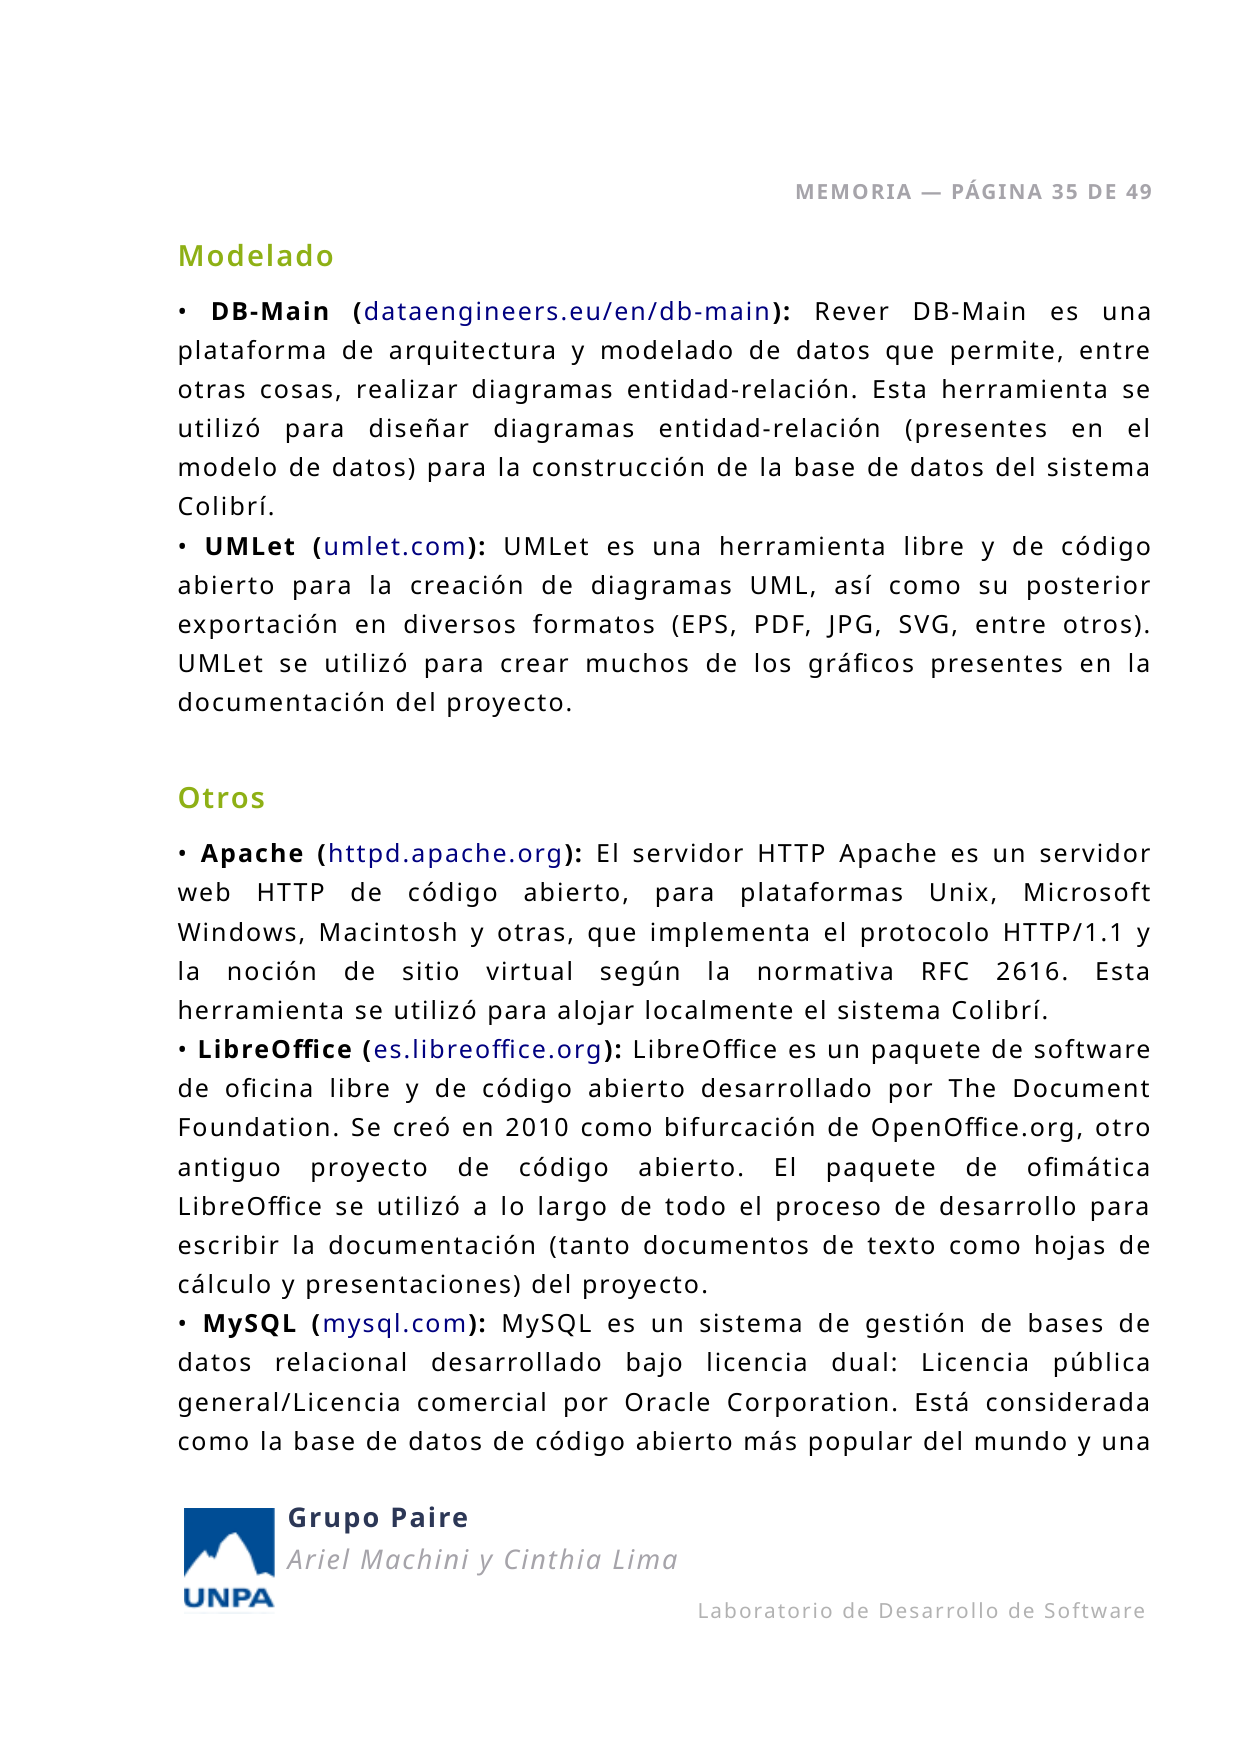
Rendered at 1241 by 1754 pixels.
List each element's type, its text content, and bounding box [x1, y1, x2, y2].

text • MySQL (mysql.com): MySQL es un sistema de gestión de bases de datos relacional desarrollado bajo licencia dual: Licencia pública general/Licencia comercial por Oracle Corporation. Está considerada como la base de datos de código abierto más popular del mundo y una [177, 1306, 1152, 1457]
picture [184, 1508, 275, 1614]
text • DB-Main (dataengineers.eu/en/db-main): Rever DB-Main es una plataforma de arquitectura y modelado de datos que permite, entre otras cosas, realizar diagramas entidad-relación. Esta herramienta se utilizó para diseñar diagramas entidad-relación (presentes en el modelo de datos) para la construcción de la base de datos del sistema Colibrí. [177, 293, 1152, 523]
text • LibreOffice (es.libreoffice.org): LibreOffice es un paquete de software de oficina libre y de código abierto desarrollado por The Document Foundation. Se creó en 2010 como bifurcación de OpenOffice.org, otro antiguo proyecto de código abierto. El paquete de ofimática LibreOffice se utilizó a lo largo de todo el proceso de desarrollo para escribir la documentación (tanto documentos de texto como hojas de cálculo y presentaciones) del proyecto. [177, 1032, 1152, 1301]
text • Apache (httpd.apache.org): El servidor HTTP Apache es un servidor web HTTP de código abierto, para plataformas Unix, Microsoft Windows, Macintosh y otras, que implementa el protocolo HTTP/1.1 y la noción de sitio virtual según la normativa RFC 2616. Esta herramienta se utilizó para alojar localmente el sistema Colibrí. [177, 836, 1152, 1027]
subtitle Otros [177, 778, 1152, 817]
text • UMLet (umlet.com): UMLet es una herramienta libre y de código abierto para la creación de diagramas UML, así como su posterior exportación en diversos formatos (EPS, PDF, JPG, SVG, entre otros). UMLet se utilizó para crear muchos de los gráficos presentes en la documentación del proyecto. [177, 528, 1152, 719]
subtitle Modelado [177, 235, 1152, 275]
